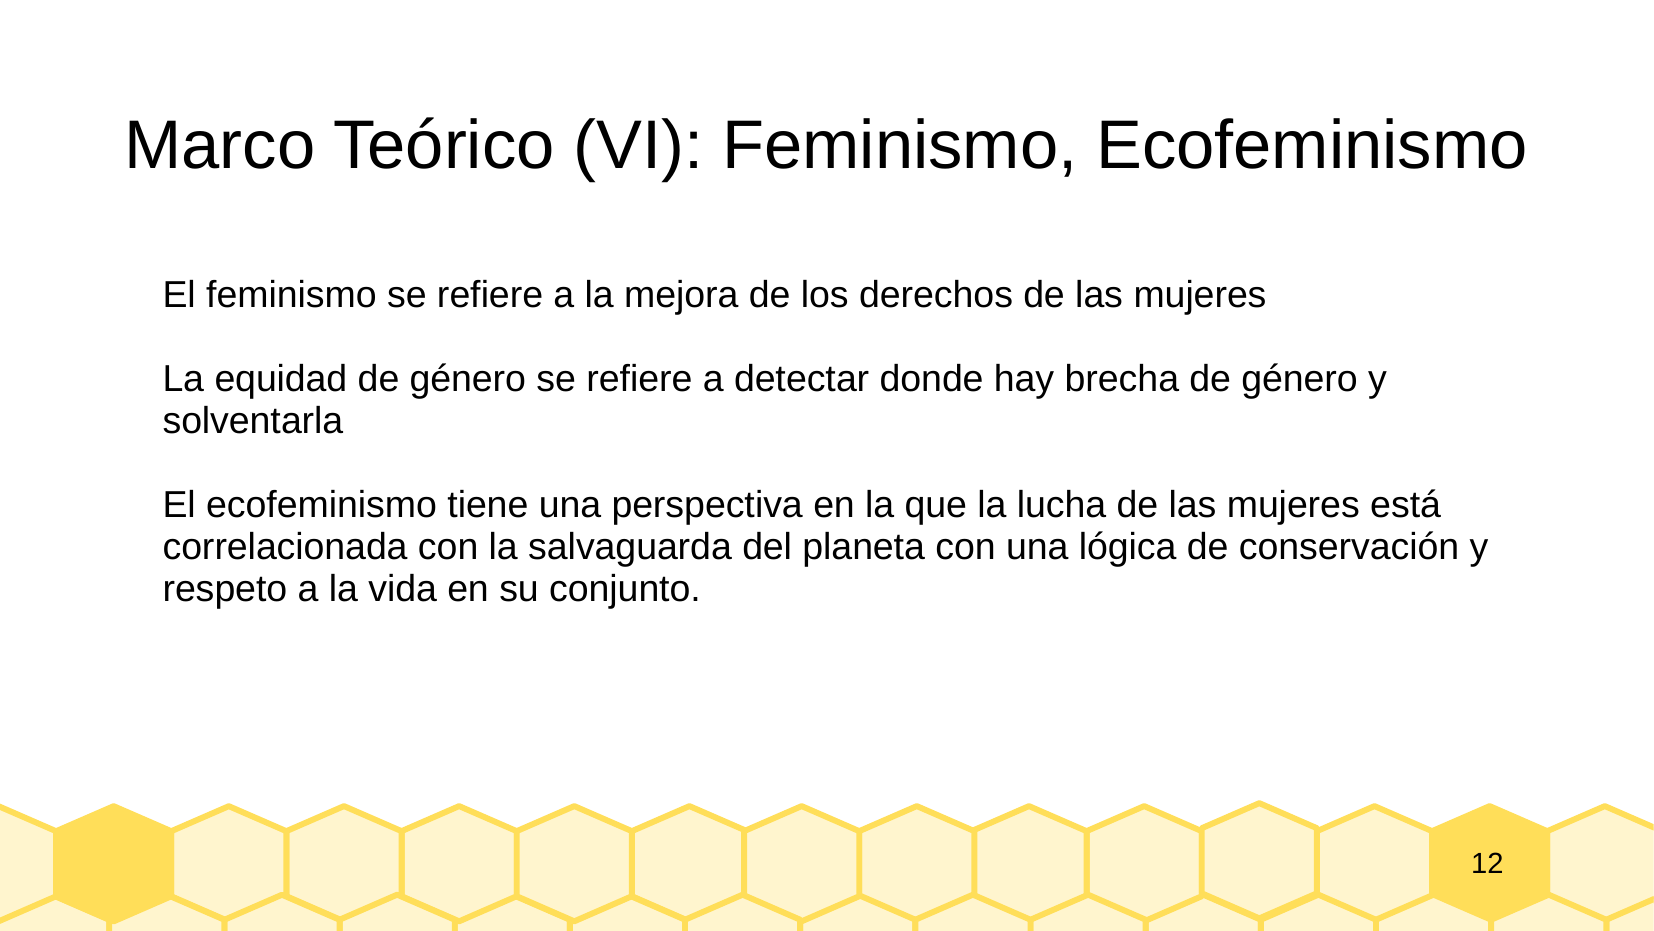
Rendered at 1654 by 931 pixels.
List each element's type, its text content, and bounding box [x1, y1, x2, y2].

title Marco Teórico (VI): Feminismo, Ecofeminismo [88, 70, 1565, 219]
text_box El feminismo se refiere a la mejora de los derechos de las mujeres La equidad de género se refiere a detectar donde hay brecha de género y solventarla El ecofeminismo tiene una perspectiva en la que la lucha de las mujeres está correlacionada con la salvaguarda del planeta con una lógica de conservación y respeto a la vida en su conjunto. [147, 265, 1506, 617]
